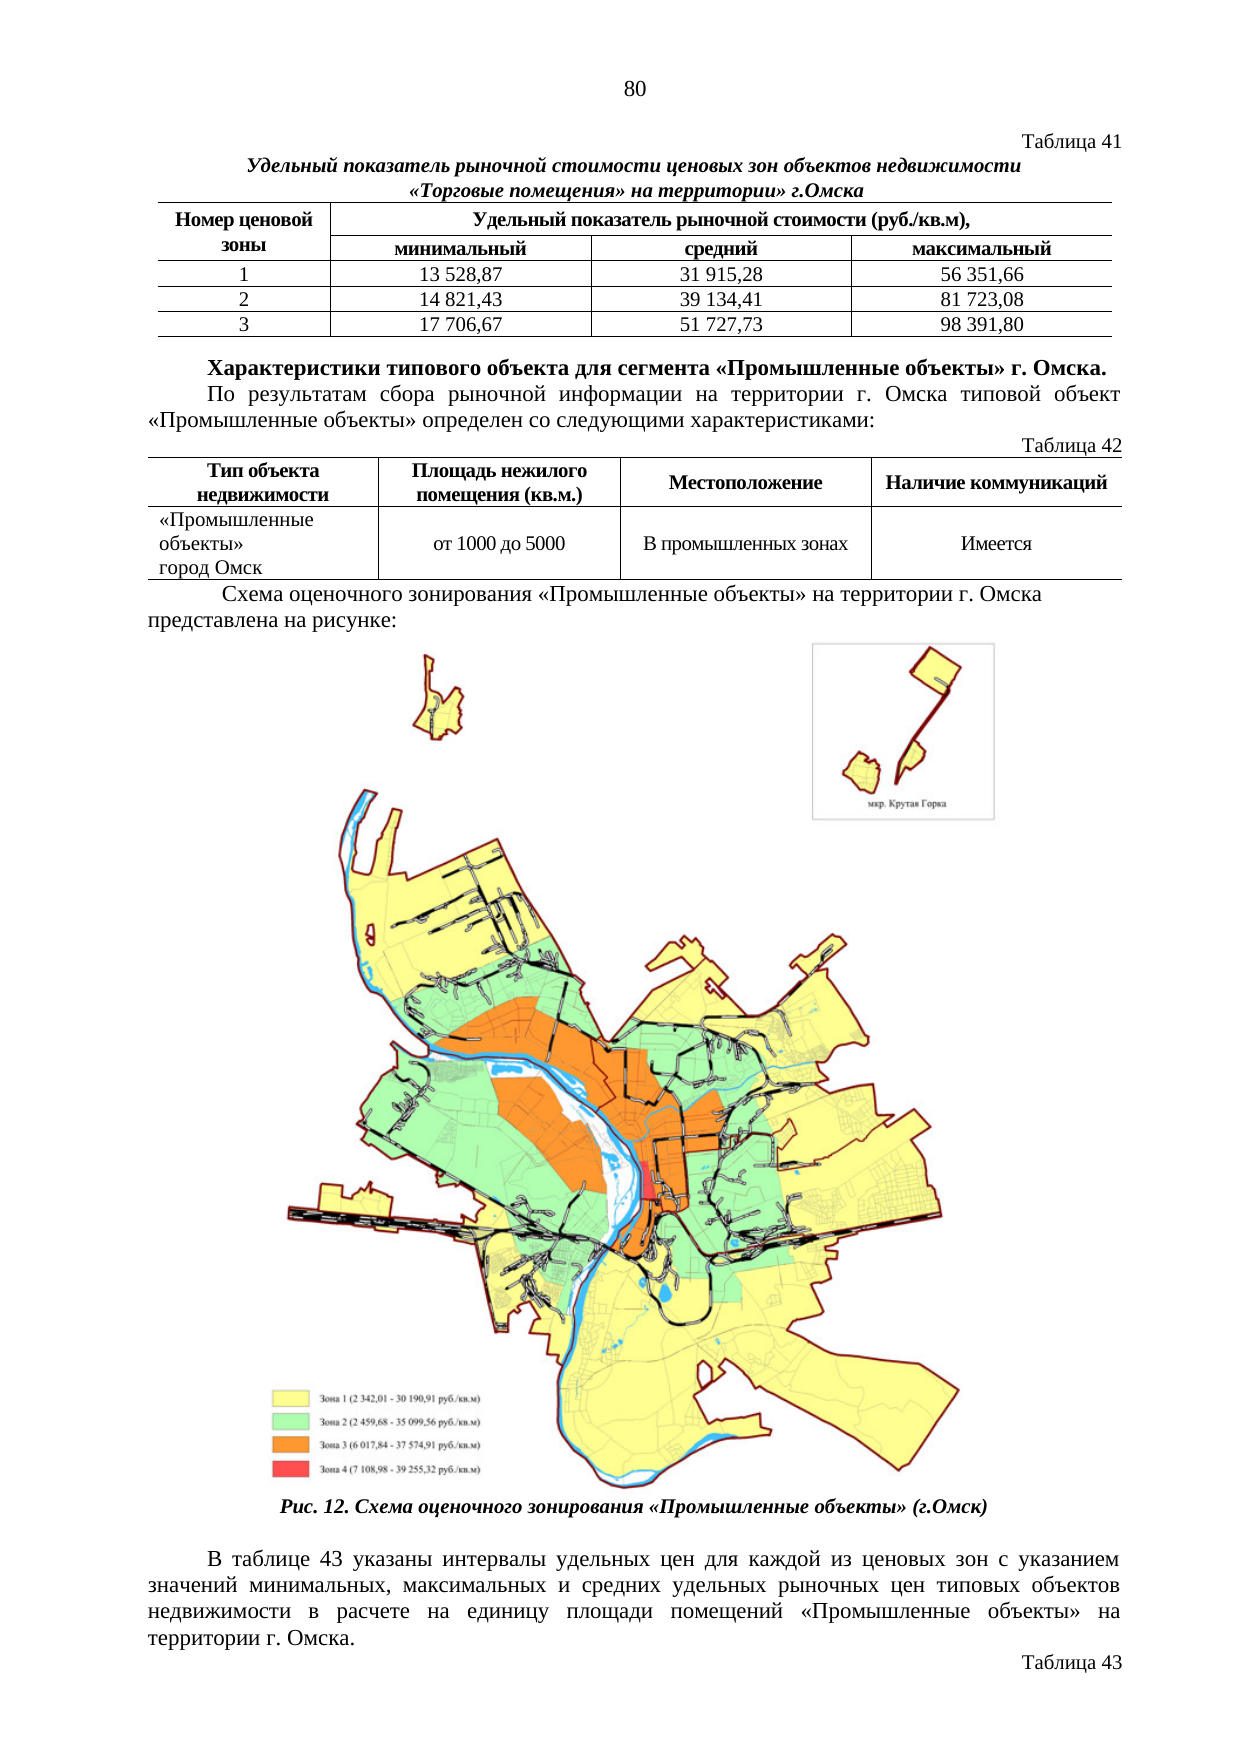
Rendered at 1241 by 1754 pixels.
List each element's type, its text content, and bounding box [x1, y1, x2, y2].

text Таблица 43 [148, 1650, 1122, 1674]
table_cell 2 [158, 287, 330, 311]
table_cell 39 134,41 [592, 287, 851, 311]
table_header Номер ценовой зоны [158, 203, 330, 260]
table_cell 13 528,87 [331, 261, 591, 286]
table_cell «Промышленные объекты» город Омск [148, 507, 378, 579]
table_cell 17 706,67 [331, 312, 591, 336]
text Таблица 41 [148, 129, 1122, 153]
table_cell 31 915,28 [592, 261, 851, 286]
table_cell минимальный [331, 236, 591, 260]
text Рис. 12. Схема оценочного зонирования «Промышленные объекты» (г.Омск) [148, 1494, 1122, 1518]
table_cell 81 723,08 [852, 287, 1112, 311]
table_cell 1 [158, 261, 330, 286]
table_cell средний [592, 236, 851, 260]
text По результатам сбора рыночной информации на территории г. Омска типовой объект «Промышленные объекты» определен со следующими характеристиками: [148, 380, 1122, 433]
text Схема оценочного зонирования «Промышленные объекты» на территории г. Омска представлена на рисунке: [148, 580, 1122, 633]
text Характеристики типового объекта для сегмента «Промышленные объекты» г. Омска. [148, 353, 1122, 380]
table_header Местоположение [621, 458, 871, 506]
table_cell максимальный [852, 236, 1112, 260]
table_cell от 1000 до 5000 [379, 507, 620, 579]
table_cell 51 727,73 [592, 312, 851, 336]
table_cell Имеется [872, 507, 1122, 579]
text «Торговые помещения» на территории» г.Омска [148, 177, 1122, 202]
table_cell 56 351,66 [852, 261, 1112, 286]
table_cell 14 821,43 [331, 287, 591, 311]
table_header Площадь нежилого помещения (кв.м.) [379, 458, 620, 506]
table_header Удельный показатель рыночной стоимости (руб./кв.м), [331, 203, 1112, 235]
table_cell 3 [158, 312, 330, 336]
table_cell 98 391,80 [852, 312, 1112, 336]
table_header Тип объекта недвижимости [148, 458, 378, 506]
text Удельный показатель рыночной стоимости ценовых зон объектов недвижимости [148, 153, 1122, 177]
table_header Наличие коммуникаций [872, 458, 1122, 506]
table_cell В промышленных зонах [621, 507, 871, 579]
text Таблица 42 [148, 433, 1122, 457]
text В таблице 43 указаны интервалы удельных цен для каждой из ценовых зон с указанием значений минимальных, максимальных и средних удельных рыночных цен типовых объектов недвижимости в расчете на единицу площади помещений «Промышленные объекты» на территории г. Омска. [148, 1545, 1122, 1650]
